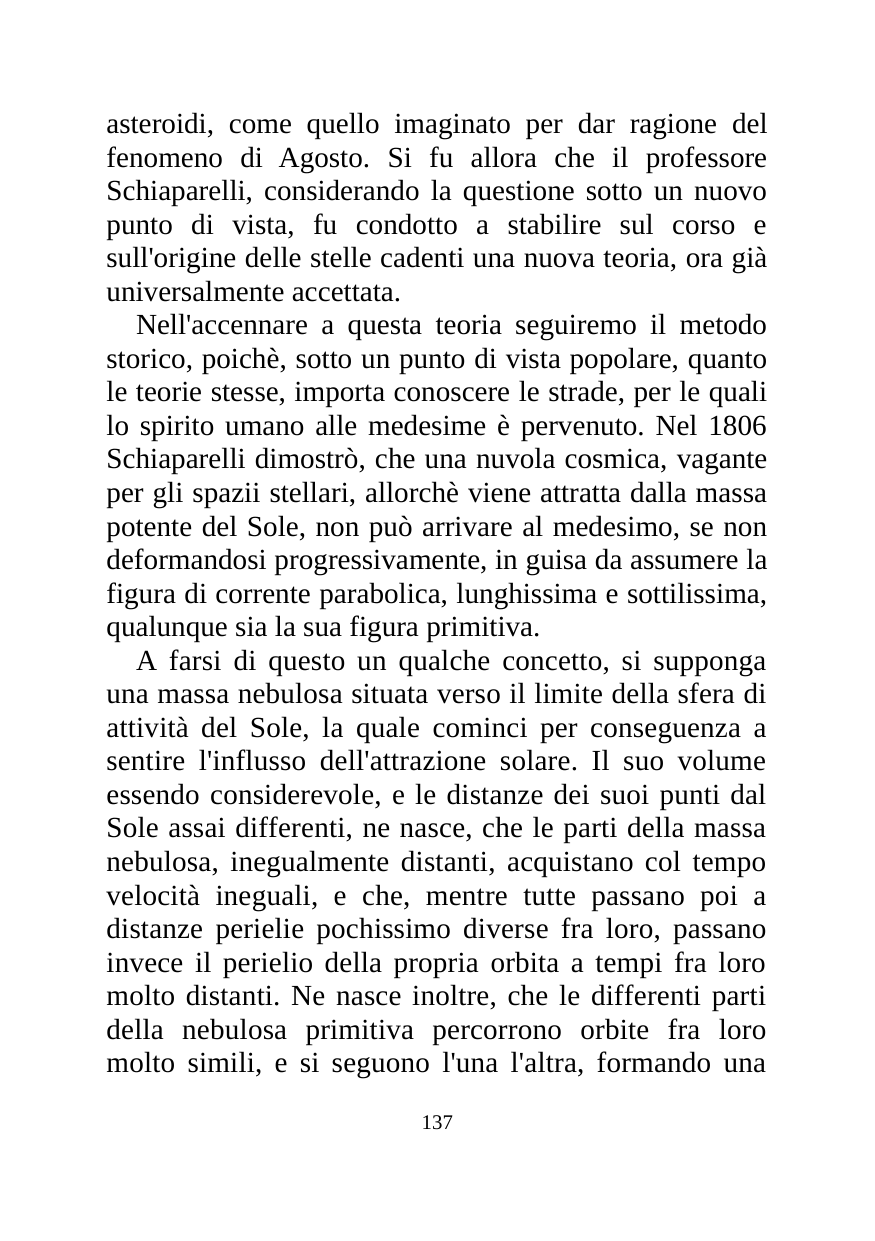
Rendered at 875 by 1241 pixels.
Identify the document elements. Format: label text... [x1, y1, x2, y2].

text Nell'accennare a questa teoria seguiremo il metodo storico, poichè, sotto un punto di vista popolare, quanto le teorie stesse, importa conoscere le strade, per le quali lo spirito umano alle medesime è pervenuto. Nel 1806 Schiaparelli dimostrò, che una nuvola cosmica, vagante per gli spazii stellari, allorchè viene attratta dalla massa potente del Sole, non può arrivare al medesimo, se non deformandosi progressivamente, in guisa da assumere la figura di corrente parabolica, lunghissima e sottilissima, qualunque sia la sua figura primitiva. [106, 307, 768, 643]
text A farsi di questo un qualche concetto, si supponga una massa nebulosa situata verso il limite della sfera di attività del Sole, la quale cominci per conseguenza a sentire l'influsso dell'attrazione solare. Il suo volume essendo considerevole, e le distanze dei suoi punti dal Sole assai differenti, ne nasce, che le parti della massa nebulosa, inegualmente distanti, acquistano col tempo velocità ineguali, e che, mentre tutte passano poi a distanze perielie pochissimo diverse fra loro, passano invece il perielio della propria orbita a tempi fra loro molto distanti. Ne nasce inoltre, che le differenti parti della nebulosa primitiva percorrono orbite fra loro molto simili, e si seguono l'una l'altra, formando una [106, 643, 768, 1079]
text asteroidi, come quello imaginato per dar ragione del fenomeno di Agosto. Si fu allora che il professore Schiaparelli, considerando la questione sotto un nuovo punto di vista, fu condotto a stabilire sul corso e sull'origine delle stelle cadenti una nuova teoria, ora già universalmente accettata. [106, 106, 768, 307]
